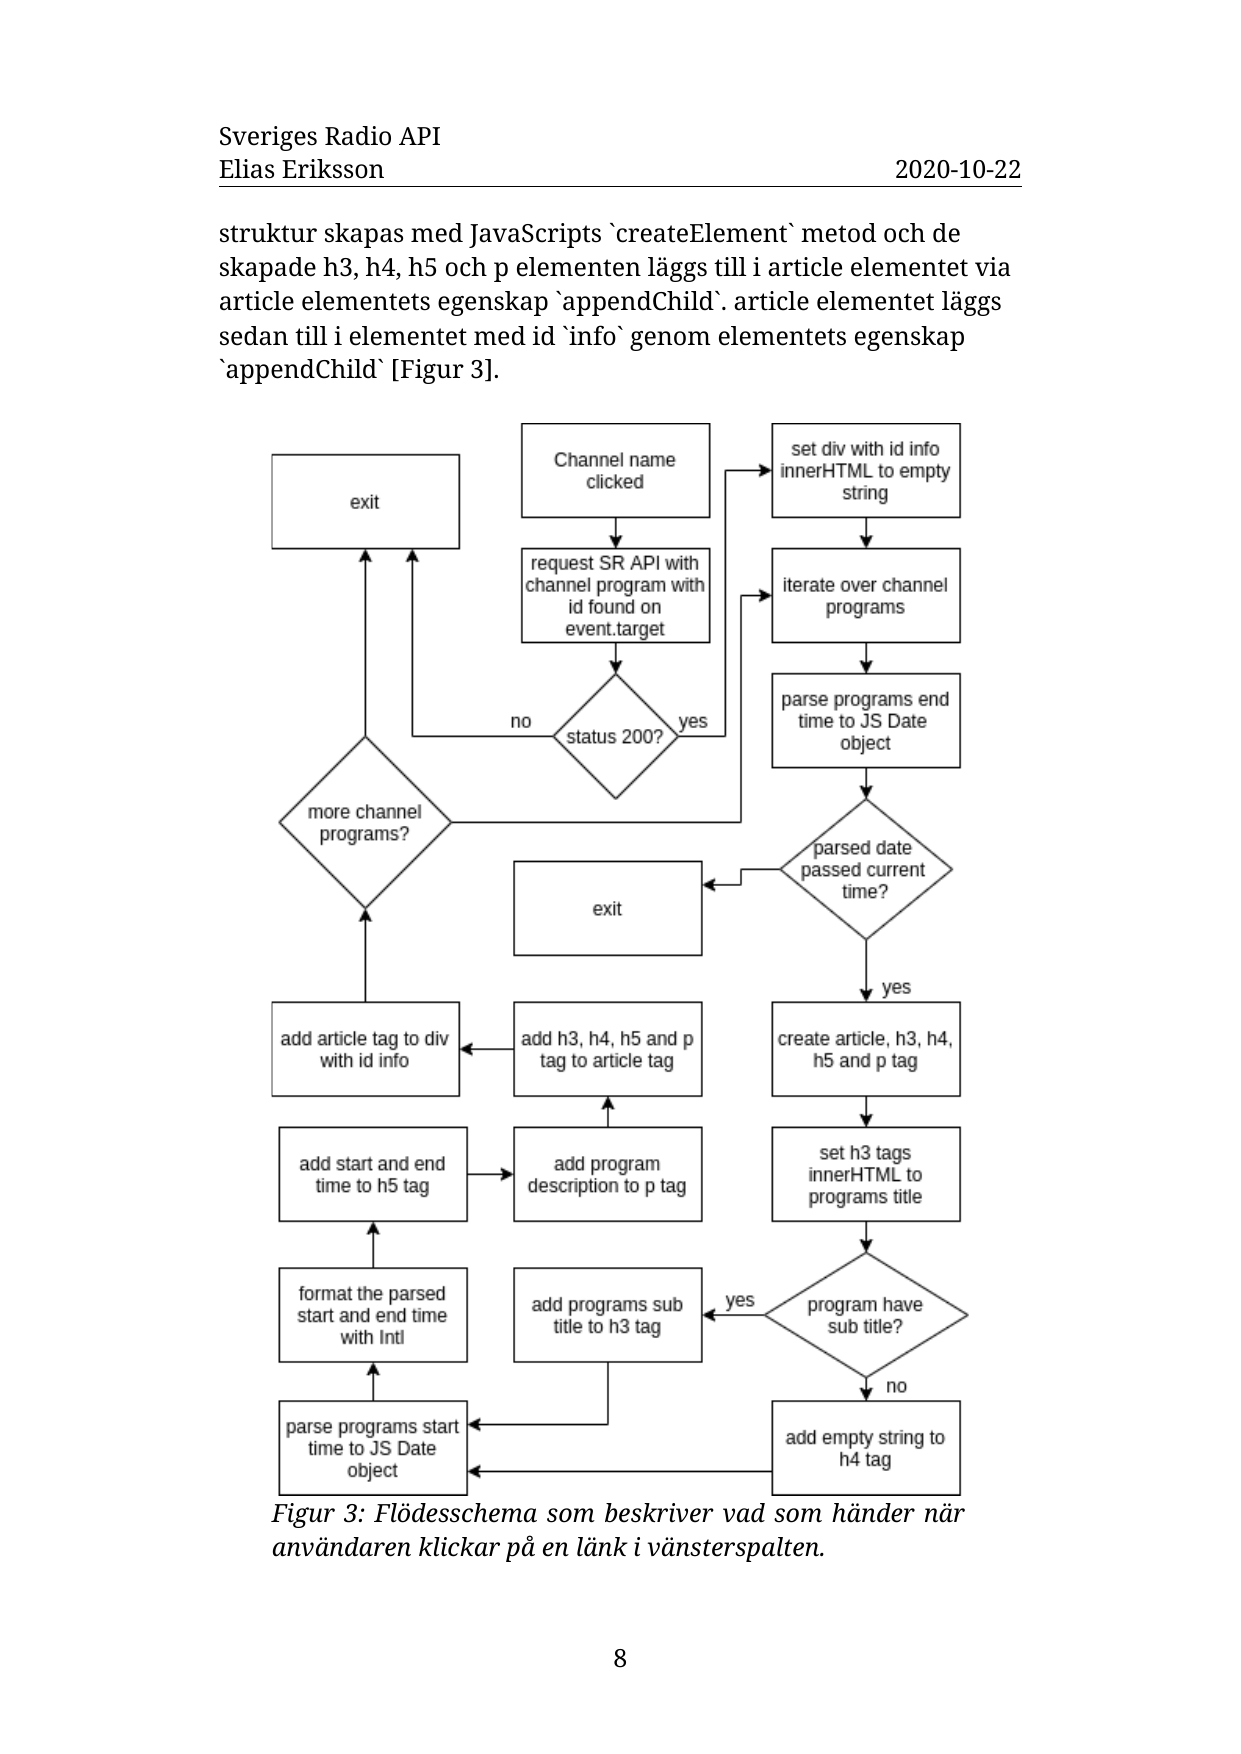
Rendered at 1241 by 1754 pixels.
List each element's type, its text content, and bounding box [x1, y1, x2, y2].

text struktur skapas med JavaScripts `createElement` metod och de skapade h3, h4, h5 och p elementen läggs till i article elementet via article elementets egenskap `appendChild`. article elementet läggs sedan till i elementet med id `info` genom elementets egenskap `appendChild` [Figur 3]. [218, 216, 1022, 386]
picture [271, 423, 969, 1496]
text Figur 3: Flödesschema som beskriver vad som händer när användaren klickar på en länk i vänsterspalten. [272, 1496, 968, 1563]
